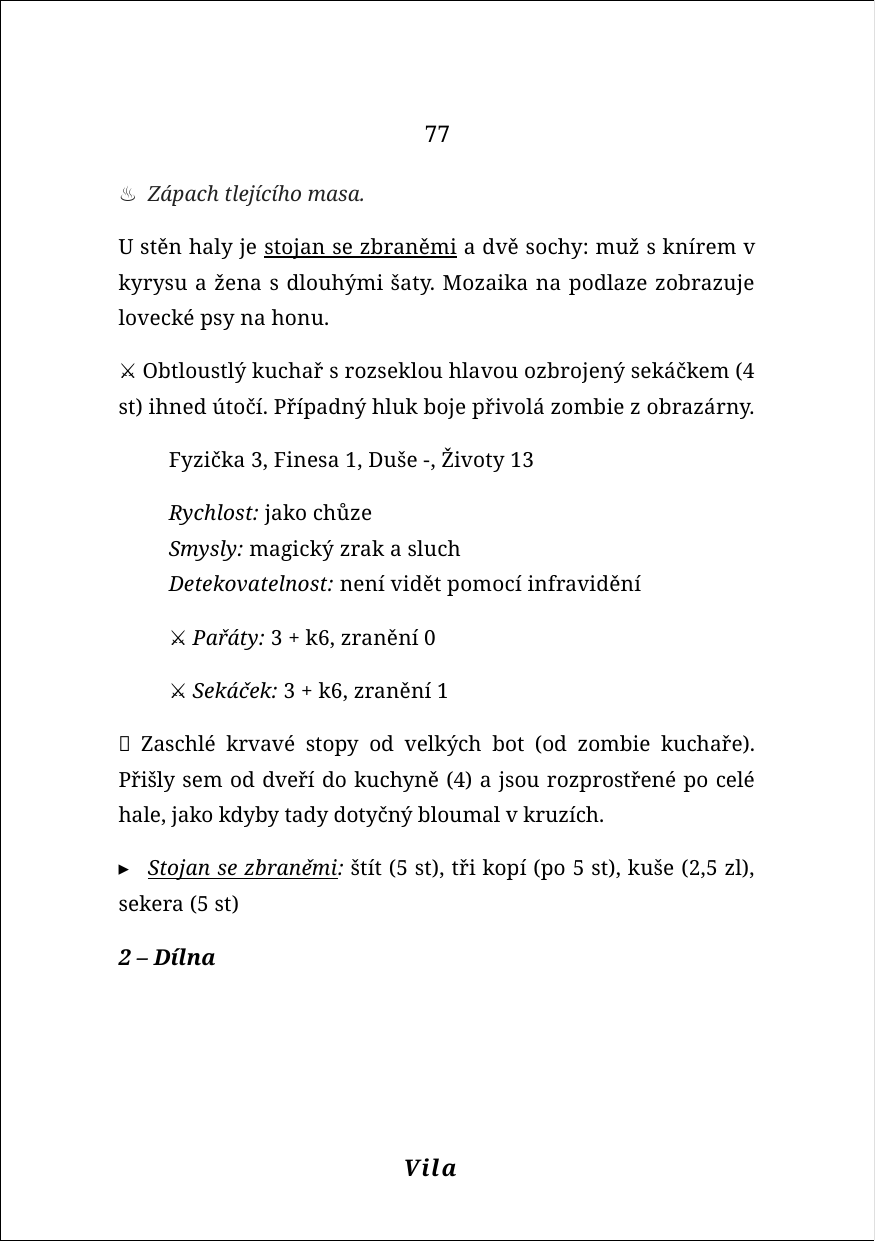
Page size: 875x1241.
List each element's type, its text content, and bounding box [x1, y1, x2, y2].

text U stěn haly je stojan se zbraněmi a dvě sochy: muž s knírem v kyrysu a žena s dlouhými šaty. Mozaika na podlaze zobrazuje lovecké psy na honu. [118, 232, 756, 332]
text Detekovatelnost: není vidět pomocí infravidění [168, 569, 756, 598]
text 2 – Dílna [118, 942, 756, 972]
text ♨ Zápach tlejícího masa. [118, 179, 756, 207]
text Rychlost: jako chůze [168, 498, 756, 527]
text Smysly: magický zrak a sluch [168, 534, 756, 562]
text ⚔ Pařáty: 3 + k6, zranění 0 [168, 623, 756, 651]
text 👣 Zaschlé krvavé stopy od velkých bot (od zombie kuchaře). Přišly sem od dveří do kuchyně (4) a jsou rozprostřené po celé hale, jako kdyby tady dotyčný bloumal v kruzích. [118, 729, 756, 829]
text Fyzička 3, Finesa 1, Duše -, Životy 13 [168, 445, 756, 474]
text ⚔ Obtloustlý kuchař s rozseklou hlavou ozbrojený sekáčkem (4 st) ihned útočí. Případný hluk boje přivolá zombie z obrazárny. [118, 356, 756, 420]
text ▸ Stojan se zbraněmi: štít (5 st), tři kopí (po 5 st), kuše (2,5 zl), sekera (5 st) [118, 853, 756, 917]
text ⚔ Sekáček: 3 + k6, zranění 1 [168, 676, 756, 704]
